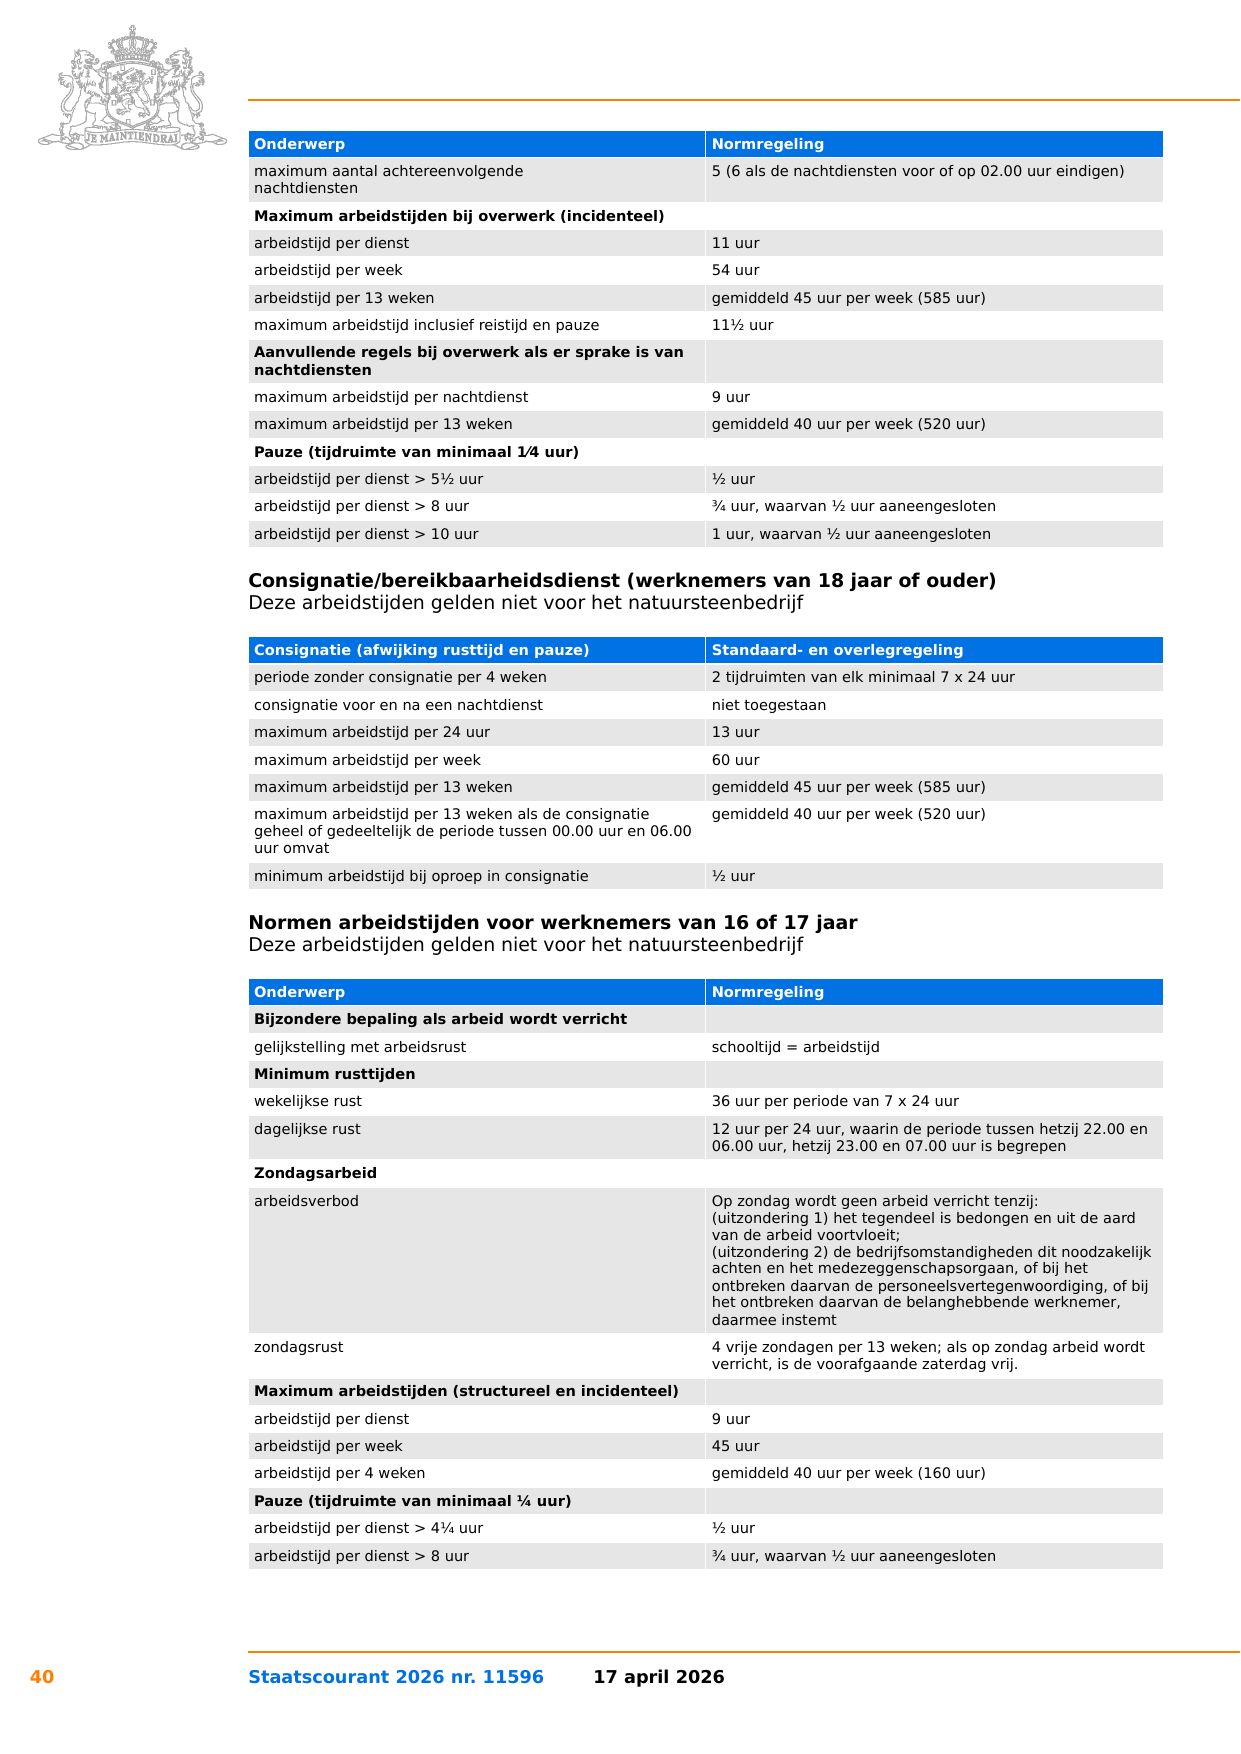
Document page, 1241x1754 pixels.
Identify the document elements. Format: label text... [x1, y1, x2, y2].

table_cell gemiddeld 40 uur per week (520 uur) [706, 802, 1163, 862]
table_cell [706, 1488, 1163, 1514]
table_cell Aanvullende regels bij overwerk als er sprake is van nachtdiensten [249, 340, 705, 383]
table_cell [706, 1379, 1163, 1405]
table_cell gemiddeld 40 uur per week (160 uur) [706, 1461, 1163, 1487]
table_cell arbeidstijd per dienst [249, 230, 705, 256]
table_cell 9 uur [706, 1406, 1163, 1432]
table_cell arbeidstijd per dienst > 5½ uur [249, 466, 705, 493]
table_cell ½ uur [706, 1515, 1163, 1542]
table_cell maximum arbeidstijd per week [249, 747, 705, 773]
table_cell gemiddeld 45 uur per week (585 uur) [706, 285, 1163, 311]
table_cell wekelijkse rust [249, 1089, 705, 1115]
table_cell [706, 340, 1163, 383]
table_cell ¾ uur, waarvan ½ uur aaneengesloten [706, 1543, 1163, 1569]
table_cell 12 uur per 24 uur, waarin de periode tussen hetzij 22.00 en 06.00 uur, hetzij 23.00 en 07.00 uur is begrepen [706, 1116, 1163, 1159]
table_cell 5 (6 als de nachtdiensten voor of op 02.00 uur eindigen) [706, 158, 1163, 202]
table_cell arbeidstijd per dienst > 8 uur [249, 494, 705, 520]
table_cell maximum arbeidstijd inclusief reistijd en pauze [249, 312, 705, 339]
table_header Onderwerp [249, 131, 705, 157]
table_cell gemiddeld 45 uur per week (585 uur) [706, 774, 1163, 801]
table_cell Op zondag wordt geen arbeid verricht tenzij: (uitzondering 1) het tegendeel is bedongen en uit de aard van de arbeid voortvloeit; (uitzondering 2) de bedrijfsomstandigheden dit noodzakelijk achten en het medezeggenschapsorgaan, of bij het ontbreken daarvan de personeelsvertegenwoordiging, of bij het ontbreken daarvan de belanghebbende werknemer, daarmee instemt [706, 1188, 1163, 1333]
table_cell maximum aantal achtereenvolgende nachtdiensten [249, 158, 705, 202]
table_cell arbeidstijd per dienst > 8 uur [249, 1543, 705, 1569]
table_cell maximum arbeidstijd per nachtdienst [249, 384, 705, 410]
table_header Normregeling [706, 979, 1163, 1005]
table_cell Pauze (tijdruimte van minimaal 1⁄4 uur) [249, 439, 705, 465]
table_cell Pauze (tijdruimte van minimaal ¼ uur) [249, 1488, 705, 1514]
table_cell 36 uur per periode van 7 x 24 uur [706, 1089, 1163, 1115]
table_cell Maximum arbeidstijden (structureel en incidenteel) [249, 1379, 705, 1405]
table_cell minimum arbeidstijd bij oproep in consignatie [249, 863, 705, 889]
text Consignatie/bereikbaarheidsdienst (werknemers van 18 jaar of ouder) [248, 570, 1163, 592]
table_cell arbeidstijd per week [249, 258, 705, 284]
table_cell 60 uur [706, 747, 1163, 773]
table_cell Zondagsarbeid [249, 1160, 705, 1187]
table_cell schooltijd = arbeidstijd [706, 1034, 1163, 1060]
table_cell Minimum rusttijden [249, 1061, 705, 1088]
table_cell 11½ uur [706, 312, 1163, 339]
table_cell [706, 1006, 1163, 1033]
table_cell ½ uur [706, 466, 1163, 493]
table_cell maximum arbeidstijd per 13 weken als de consignatie geheel of gedeeltelijk de periode tussen 00.00 uur en 06.00 uur omvat [249, 802, 705, 862]
table_cell maximum arbeidstijd per 24 uur [249, 719, 705, 746]
table_cell arbeidsverbod [249, 1188, 705, 1333]
table_cell Maximum arbeidstijden bij overwerk (incidenteel) [249, 203, 705, 229]
table_cell 2 tijdruimten van elk minimaal 7 x 24 uur [706, 665, 1163, 691]
table_cell gemiddeld 40 uur per week (520 uur) [706, 411, 1163, 438]
table_header Normregeling [706, 131, 1163, 157]
table_cell consignatie voor en na een nachtdienst [249, 692, 705, 718]
table_header Consignatie (afwijking rusttijd en pauze) [249, 637, 705, 663]
table_cell arbeidstijd per dienst > 10 uur [249, 521, 705, 547]
table_cell ¾ uur, waarvan ½ uur aaneengesloten [706, 494, 1163, 520]
table_cell Bijzondere bepaling als arbeid wordt verricht [249, 1006, 705, 1033]
table_header Onderwerp [249, 979, 705, 1005]
table_cell periode zonder consignatie per 4 weken [249, 665, 705, 691]
table_cell niet toegestaan [706, 692, 1163, 718]
table_cell 45 uur [706, 1433, 1163, 1459]
table_cell 1 uur, waarvan ½ uur aaneengesloten [706, 521, 1163, 547]
table_cell arbeidstijd per dienst [249, 1406, 705, 1432]
text Deze arbeidstijden gelden niet voor het natuursteenbedrijf [248, 934, 1163, 956]
table_cell maximum arbeidstijd per 13 weken [249, 411, 705, 438]
table_cell arbeidstijd per 13 weken [249, 285, 705, 311]
table_cell 4 vrije zondagen per 13 weken; als op zondag arbeid wordt verricht, is de voorafgaande zaterdag vrij. [706, 1334, 1163, 1377]
table_cell ½ uur [706, 863, 1163, 889]
picture [38, 25, 227, 150]
table_cell dagelijkse rust [249, 1116, 705, 1159]
table_cell [706, 439, 1163, 465]
table_cell 13 uur [706, 719, 1163, 746]
table_cell 9 uur [706, 384, 1163, 410]
table_cell arbeidstijd per dienst > 4¼ uur [249, 1515, 705, 1542]
table_cell maximum arbeidstijd per 13 weken [249, 774, 705, 801]
table_cell zondagsrust [249, 1334, 705, 1377]
table_cell [706, 1061, 1163, 1088]
table_cell arbeidstijd per week [249, 1433, 705, 1459]
table_cell [706, 1160, 1163, 1187]
table_cell arbeidstijd per 4 weken [249, 1461, 705, 1487]
table_cell 54 uur [706, 258, 1163, 284]
text Deze arbeidstijden gelden niet voor het natuursteenbedrijf [248, 592, 1163, 614]
table_cell [706, 203, 1163, 229]
table_header Standaard- en overlegregeling [706, 637, 1163, 663]
text Normen arbeidstijden voor werknemers van 16 of 17 jaar [248, 912, 1163, 934]
table_cell gelijkstelling met arbeidsrust [249, 1034, 705, 1060]
table_cell 11 uur [706, 230, 1163, 256]
